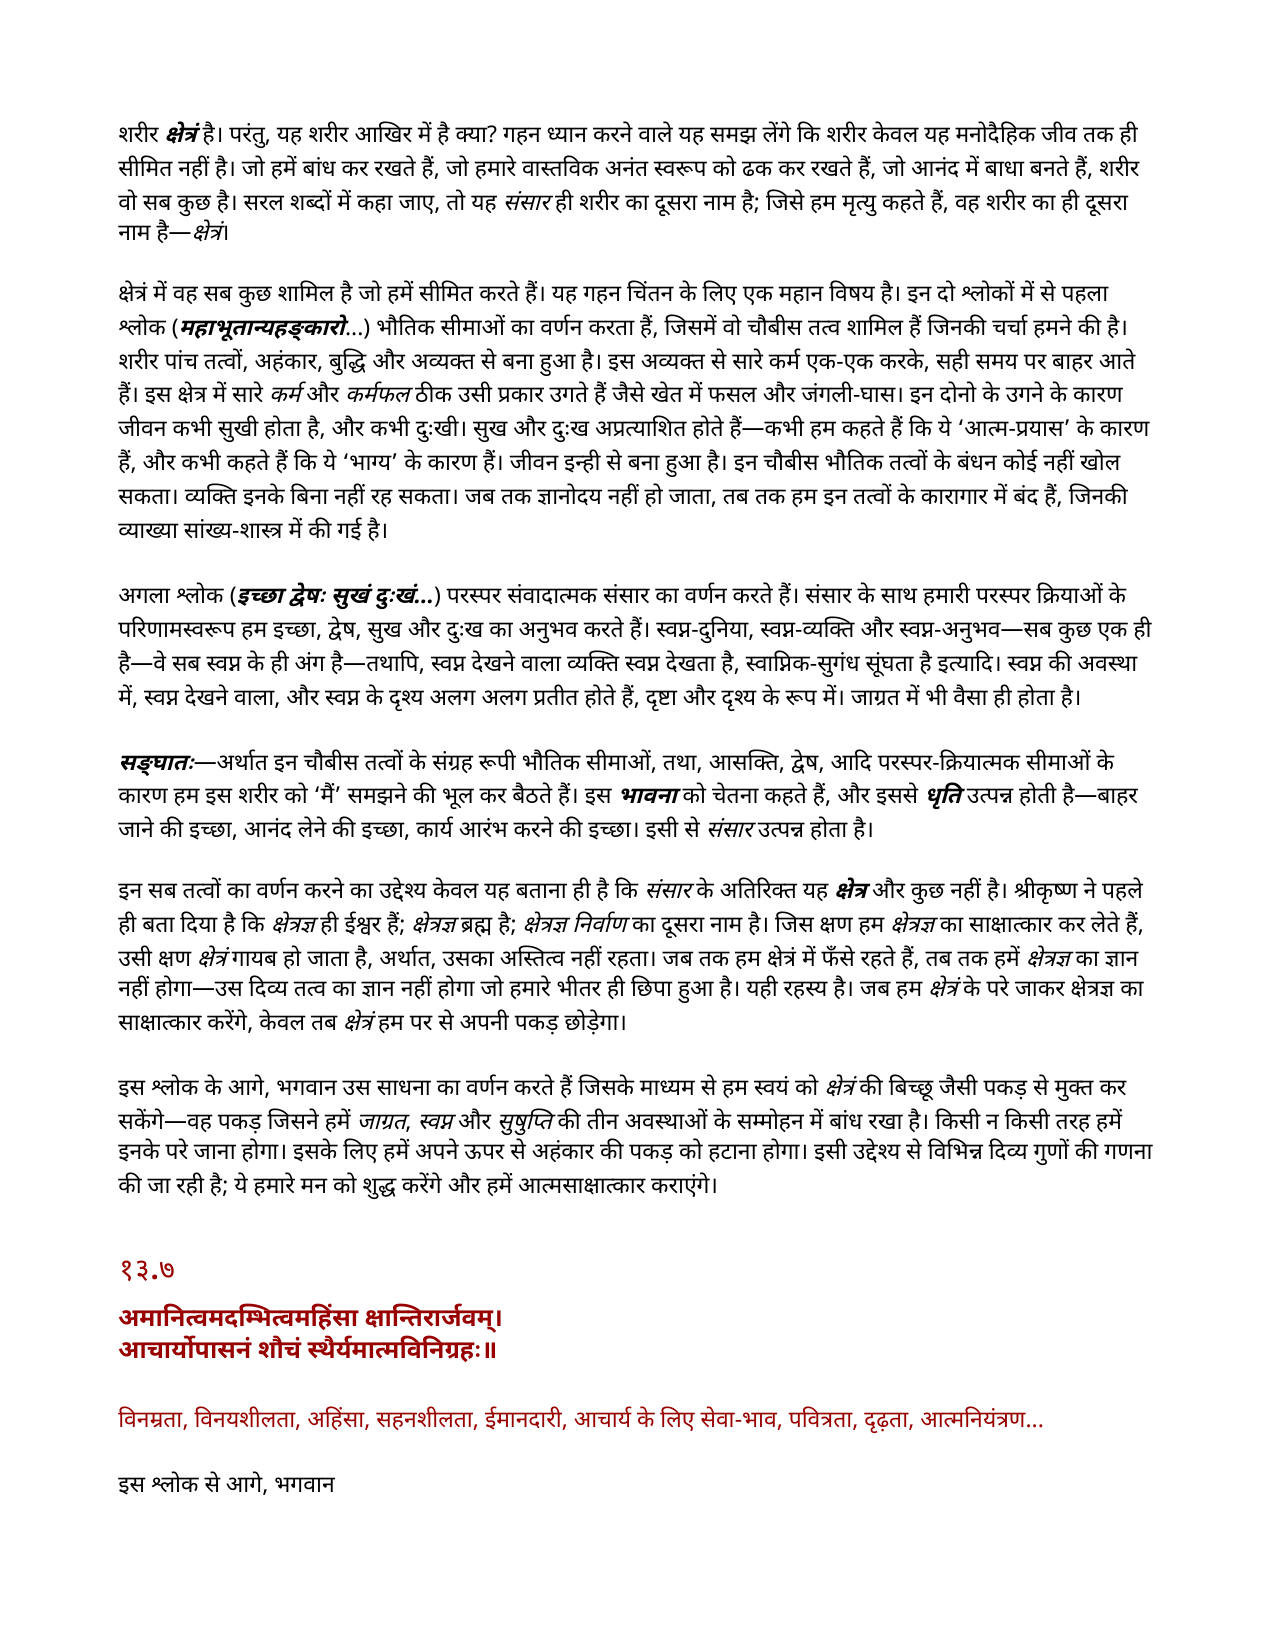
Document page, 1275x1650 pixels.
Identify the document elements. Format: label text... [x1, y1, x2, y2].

text अगला श्लोक (इच्छा द्वेषः सुखं दुःखं...) परस्पर संवादात्मक संसार का वर्णन करते हैं। संसार के साथ हमारी परस्पर क्रियाओं के परिणामस्वरूप हम इच्छा, द्वेष, सुख और दुःख का अनुभव करते हैं। स्वप्न-दुनिया, स्वप्न-व्यक्ति और स्वप्न-अनुभव—सब कुछ एक ही है—वे सब स्वप्न के ही अंग है—तथापि, स्वप्न देखने वाला व्यक्ति स्वप्न देखता है, स्वाप्निक-सुगंध सूंघता है इत्यादि। स्वप्न की अवस्था में, स्वप्न देखने वाला, और स्वप्न के दृश्य अलग अलग प्रतीत होते हैं, दृष्टा और दृश्य के रूप में। जाग्रत में भी वैसा ही होता है। [118, 579, 1157, 714]
text शरीर क्षेत्रं है। परंतु, यह शरीर आखिर में है क्या? गहन ध्यान करने वाले यह समझ लेंगे कि शरीर केवल यह मनोदैहिक जीव तक ही सीमित नहीं है। जो हमें बांध कर रखते हैं, जो हमारे वास्तविक अनंत स्वरूप को ढक कर रखते हैं, जो आनंद में बाधा बनते हैं, शरीर वो सब कुछ है। सरल शब्दों में कहा जाए, तो यह संसार ही शरीर का दूसरा नाम है; जिसे हम मृत्यु कहते हैं, वह शरीर का ही दूसरा नाम है—क्षेत्रं। [118, 118, 1157, 249]
text इस श्लोक से आगे, भगवान [118, 1468, 1157, 1502]
text इन सब तत्वों का वर्णन करने का उद्देश्य केवल यह बताना ही है कि संसार के अतिरिक्त यह क्षेत्र और कुछ नहीं है। श्रीकृष्ण ने पहले ही बता दिया है कि क्षेत्रज्ञ ही ईश्वर हैं; क्षेत्रज्ञ ब्रह्म है; क्षेत्रज्ञ निर्वाण का दूसरा नाम है। जिस क्षण हम क्षेत्रज्ञ का साक्षात्कार कर लेते हैं, उसी क्षण क्षेत्रं गायब हो जाता है, अर्थात, उसका अस्तित्व नहीं रहता। जब तक हम क्षेत्रं में फँसे रहते हैं, तब तक हमें क्षेत्रज्ञ का ज्ञान नहीं होगा—उस दिव्य तत्व का ज्ञान नहीं होगा जो हमारे भीतर ही छिपा हुआ है। यही रहस्य है। जब हम क्षेत्रं के परे जाकर क्षेत्रज्ञ का साक्षात्कार करेंगे, केवल तब क्षेत्रं हम पर से अपनी पकड़ छोड़ेगा। [118, 878, 1157, 1040]
text आचार्योपासनं शौचं स्थैर्यमात्मविनिग्रहः॥ [118, 1336, 1157, 1369]
text क्षेत्रं में वह सब कुछ शामिल है जो हमें सीमित करते हैं। यह गहन चिंतन के लिए एक महान विषय है। इन दो श्लोकों में से पहला श्लोक (महाभूतान्यहङ्कारो...) भौतिक सीमाओं का वर्णन करता हैं, जिसमें वो चौबीस तत्व शामिल हैं जिनकी चर्चा हमने की है। शरीर पांच तत्वों, अहंकार, बुद्धि और अव्यक्त से बना हुआ है। इस अव्यक्त से सारे कर्म एक-एक करके, सही समय पर बाहर आते हैं। इस क्षेत्र में सारे कर्म और कर्मफल ठीक उसी प्रकार उगते हैं जैसे खेत में फसल और जंगली-घास। इन दोनो के उगने के कारण जीवन कभी सुखी होता है, और कभी दुःखी। सुख और दुःख अप्रत्याशित होते हैं—कभी हम कहते हैं कि ये ‘आत्म-प्रयास’ के कारण हैं, और कभी कहते हैं कि ये ‘भाग्य’ के कारण हैं। जीवन इन्ही से बना हुआ है। इन चौबीस भौतिक तत्वों के बंधन कोई नहीं खोल सकता। व्यक्ति इनके बिना नहीं रह सकता। जब तक ज्ञानोदय नहीं हो जाता, तब तक हम इन तत्वों के कारागार में बंद हैं, जिनकी व्याख्या सांख्य-शास्त्र में की गई है। [118, 281, 1157, 548]
text सङ्घातः—अर्थात इन चौबीस तत्वों के संग्रह रूपी भौतिक सीमाओं, तथा, आसक्ति, द्वेष, आदि परस्पर-क्रियात्मक सीमाओं के कारण हम इस शरीर को ‘मैं’ समझने की भूल कर बैठते हैं। इस भावना को चेतना कहते हैं, और इससे धृति उत्पन्न होती है—बाहर जाने की इच्छा, आनंद लेने की इच्छा, कार्य आरंभ करने की इच्छा। इसी से संसार उत्पन्न होता है। [118, 746, 1157, 847]
text विनम्रता, विनयशीलता, अहिंसा, सहनशीलता, ईमानदारी, आचार्य के लिए सेवा-भाव, पवित्रता, दृढ़ता, आत्मनियंत्रण... [118, 1403, 1157, 1437]
text इस श्लोक के आगे, भगवान उस साधना का वर्णन करते हैं जिसके माध्यम से हम स्वयं को क्षेत्रं की बिच्छू जैसी पकड़ से मुक्त कर सकेंगे—वह पकड़ जिसने हमें जाग्रत, स्वप्न और सुषुप्ति की तीन अवस्थाओं के सम्मोहन में बांध रखा है। किसी न किसी तरह हमें इनके परे जाना होगा। इसके लिए हमें अपने ऊपर से अहंकार की पकड़ को हटाना होगा। इसी उद्देश्य से विभिन्न दिव्य गुणों की गणना की जा रही है; ये हमारे मन को शुद्ध करेंगे और हमें आत्मसाक्षात्कार कराएंगे। [118, 1071, 1157, 1202]
text अमानित्वमदम्भित्वमहिंसा क्षान्तिरार्जवम्। [118, 1304, 1157, 1336]
subtitle १३.७ [118, 1248, 1157, 1291]
